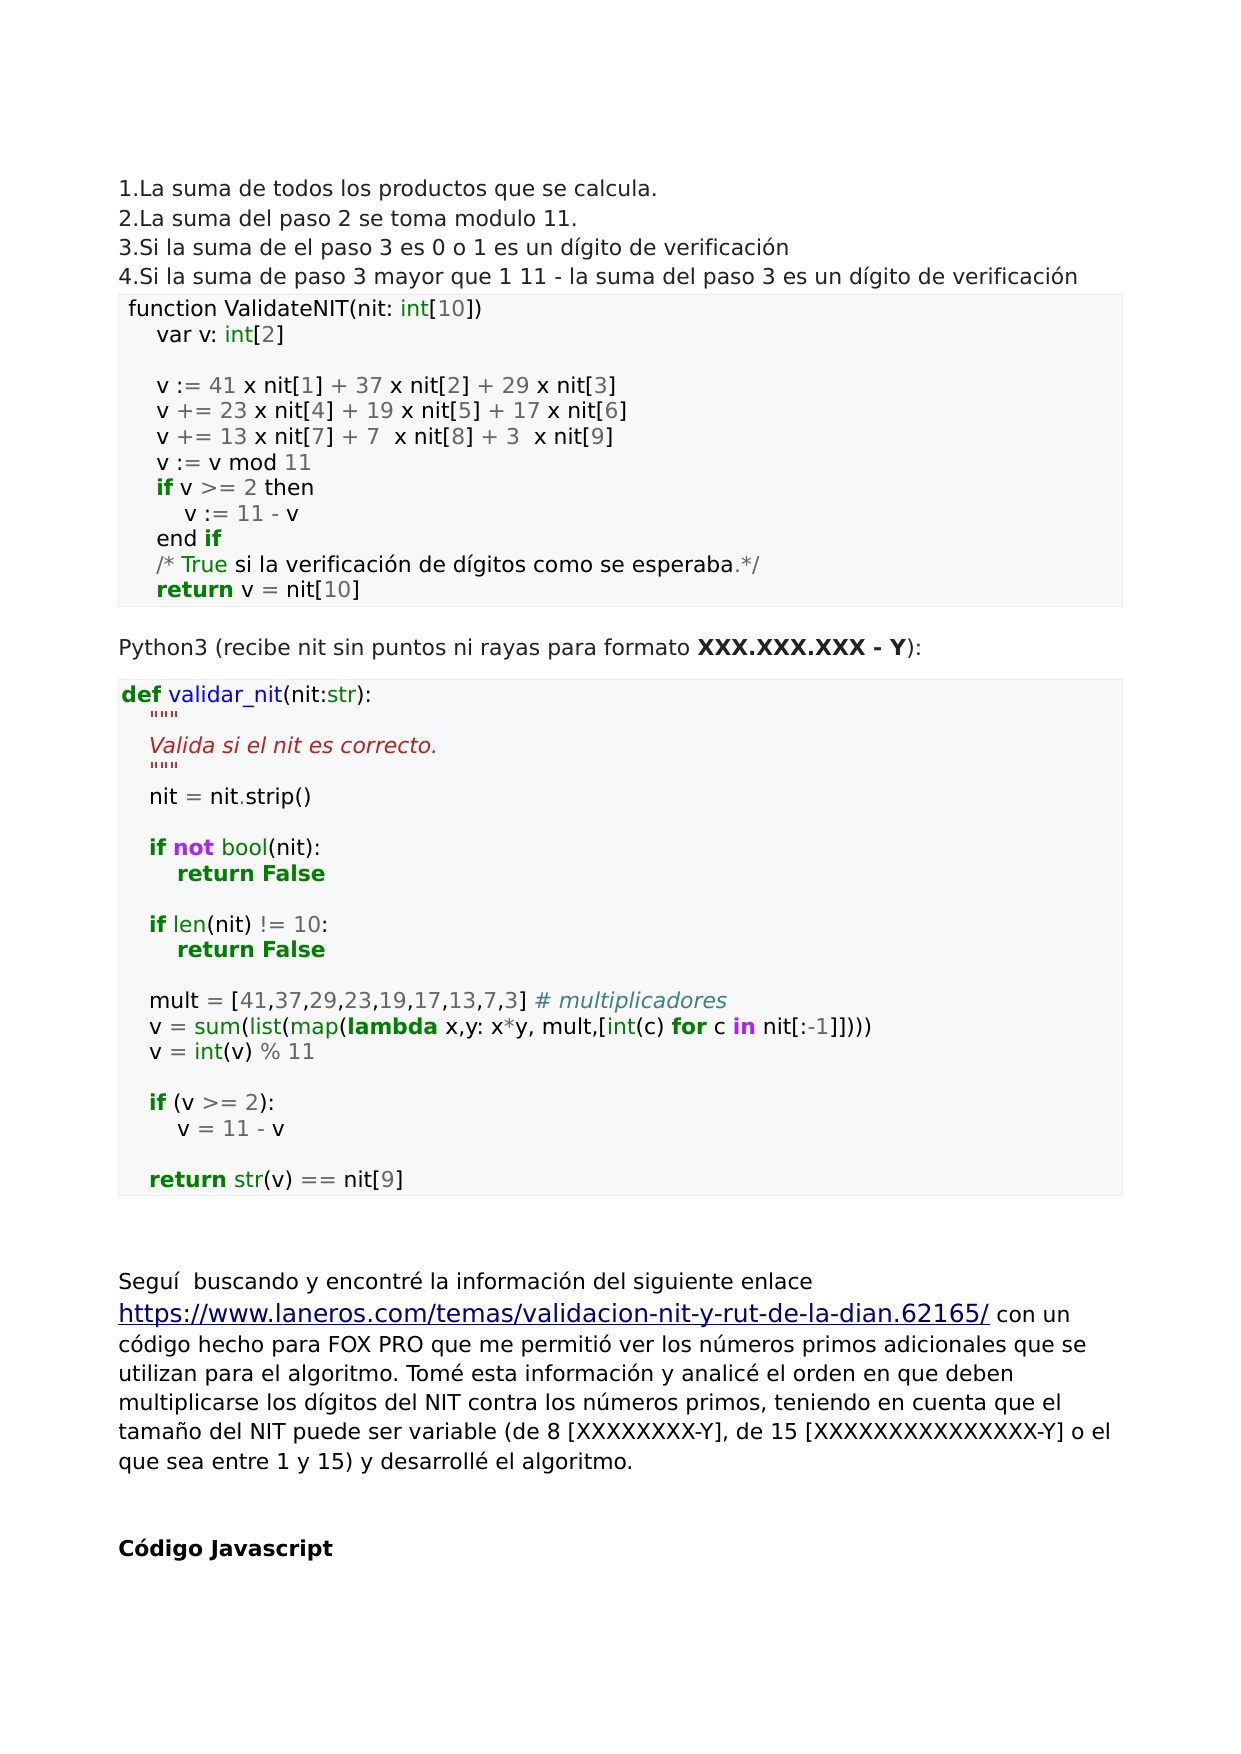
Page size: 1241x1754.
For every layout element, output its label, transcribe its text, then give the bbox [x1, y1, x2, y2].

text var v: int[2] [119, 319, 1122, 344]
text v := 41 x nit[1] + 37 x nit[2] + 29 x nit[3] [119, 370, 1122, 396]
text if v >= 2 then [119, 472, 1122, 498]
text function ValidateNIT(nit: int[10]) [119, 295, 1122, 319]
text return str(v) == nit[9] [119, 1164, 1122, 1195]
text Python3 (recibe nit sin puntos ni rayas para formato XXX.XXX.XXX - Y): [118, 635, 1122, 661]
text return False [119, 858, 1122, 883]
text def validar_nit(nit:str): [119, 680, 1122, 704]
text v += 23 x nit[4] + 19 x nit[5] + 17 x nit[6] [119, 396, 1122, 421]
list Si la suma de paso 3 mayor que 1 11 - la suma del paso 3 es un dígito de verificación [118, 264, 1122, 290]
text v = sum(list(map(lambda x,y: x*y, mult,[int(c) for c in nit[:-1]]))) [119, 1011, 1122, 1036]
text nit = nit.strip() [119, 781, 1122, 807]
text v = 11 - v [119, 1113, 1122, 1138]
list Si la suma de el paso 3 es 0 o 1 es un dígito de verificación [118, 235, 1122, 260]
list La suma del paso 2 se toma modulo 11. [118, 206, 1122, 231]
text mult = [41,37,29,23,19,17,13,7,3] # multiplicadores [119, 985, 1122, 1011]
text return v = nit[10] [119, 574, 1122, 606]
text if not bool(nit): [119, 832, 1122, 858]
text v += 13 x nit[7] + 7 x nit[8] + 3 x nit[9] [119, 421, 1122, 447]
text Valida si el nit es correcto. [119, 730, 1122, 756]
text """ [119, 756, 1122, 781]
text v = int(v) % 11 [119, 1036, 1122, 1062]
text if len(nit) != 10: [119, 909, 1122, 934]
text """ [119, 704, 1122, 730]
text return False [119, 934, 1122, 960]
list La suma de todos los productos que se calcula. [118, 176, 1122, 202]
text /* True si la verificación de dígitos como se esperaba.*/ [119, 549, 1122, 574]
text Código Javascript [118, 1536, 1122, 1562]
text if (v >= 2): [119, 1087, 1122, 1113]
text Seguí buscando y encontré la información del siguiente enlace https://www.laneros.com/temas/validacion-nit-y-rut-de-la-dian.62165/ con un código hecho para FOX PRO que me permitió ver los números primos adicionales que se utilizan para el algoritmo. Tomé esta información y analicé el orden en que deben multiplicarse los dígitos del NIT contra los números primos, teniendo en cuenta que el tamaño del NIT puede ser variable (de 8 [XXXXXXXX-Y], de 15 [XXXXXXXXXXXXXXX-Y] o el que sea entre 1 y 15) y desarrollé el algoritmo. [118, 1269, 1122, 1474]
text end if [119, 523, 1122, 549]
text v := v mod 11 [119, 447, 1122, 472]
text v := 11 - v [119, 498, 1122, 523]
